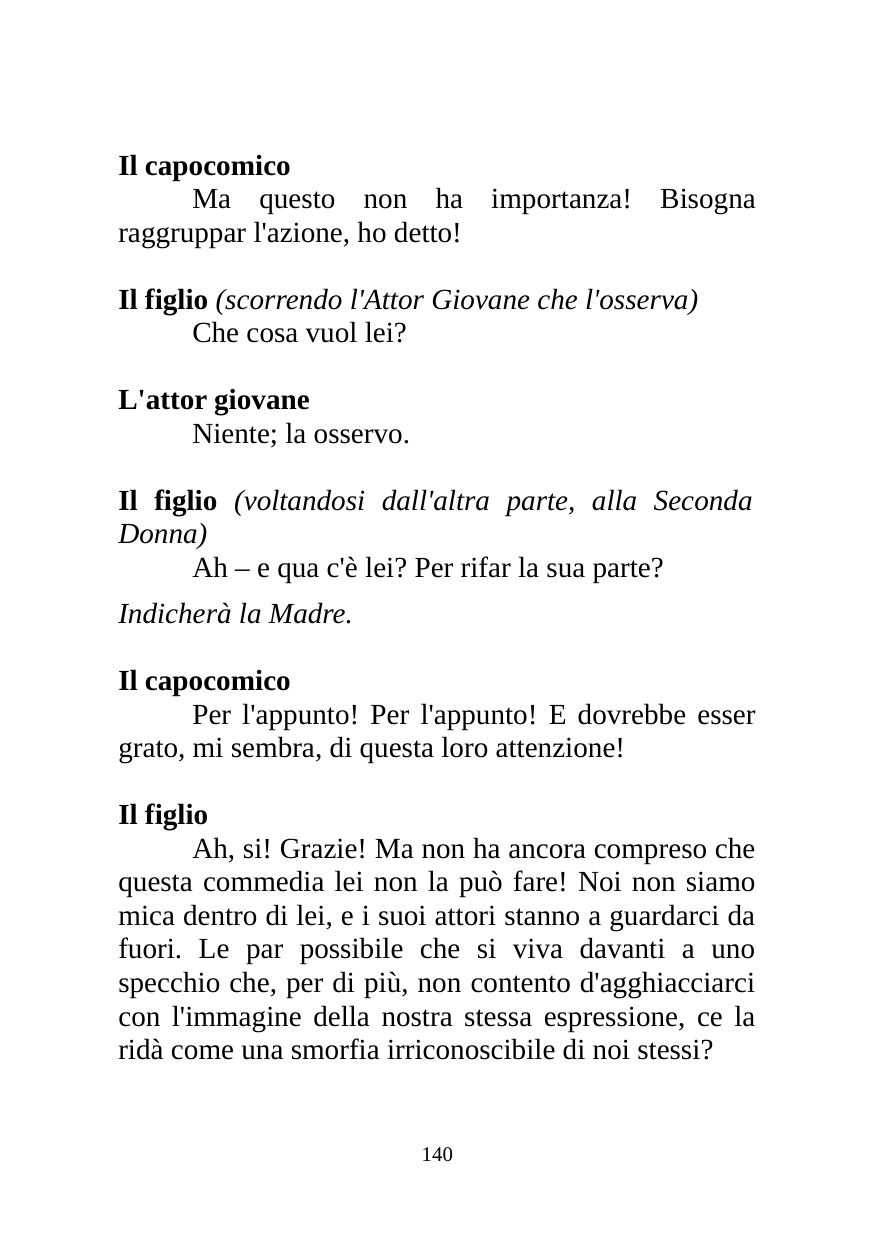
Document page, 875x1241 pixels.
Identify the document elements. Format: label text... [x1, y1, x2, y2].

text Per l'appunto! Per l'appunto! E dovrebbe esser grato, mi sembra, di questa loro attenzione! [118, 697, 756, 764]
text Il figlio (voltandosi dall'altra parte, alla Seconda Donna) [118, 483, 756, 550]
text Ah, si! Grazie! Ma non ha ancora compreso che questa commedia lei non la può fare! Noi non siamo mica dentro di lei, e i suoi attori stanno a guardarci da fuori. Le par possibile che si viva davanti a uno specchio che, per di più, non contento d'agghiacciarci con l'immagine della nostra stessa espressione, ce la ridà come una smorfia irriconoscibile di noi stessi? [118, 831, 756, 1066]
text Il capocomico [118, 663, 756, 697]
text Ma questo non ha importanza! Bisogna raggruppar l'azione, ho detto! [118, 181, 756, 248]
text Il capocomico [118, 148, 756, 181]
text Che cosa vuol lei? [118, 315, 756, 349]
text Niente; la osservo. [118, 416, 756, 449]
text L'attor giovane [118, 382, 756, 416]
text Il figlio [118, 797, 756, 831]
text Indicherà la Madre. [118, 596, 756, 630]
text Ah – e qua c'è lei? Per rifar la sua parte? [118, 550, 756, 584]
text Il figlio (scorrendo l'Attor Giovane che l'osserva) [118, 282, 756, 315]
